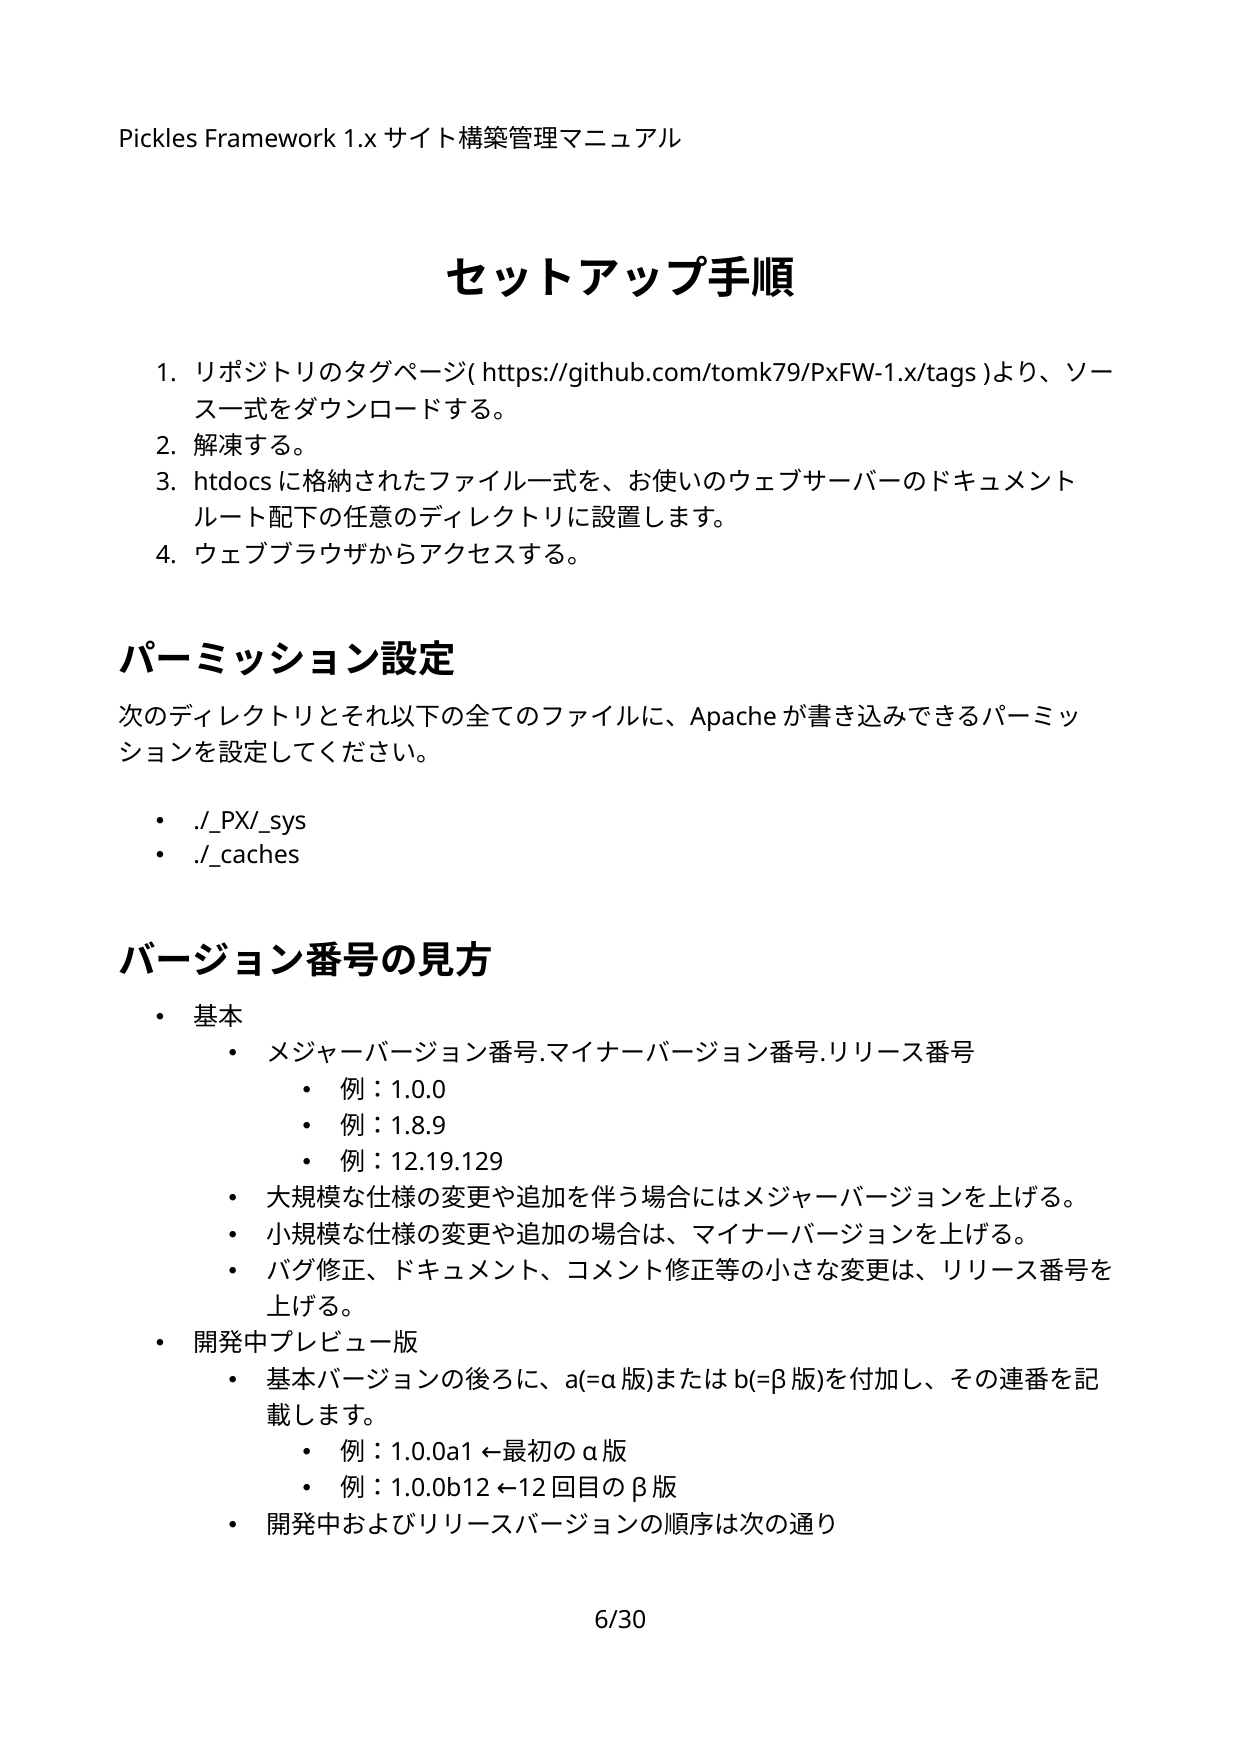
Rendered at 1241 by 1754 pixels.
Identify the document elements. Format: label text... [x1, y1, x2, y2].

list ./_caches [156, 837, 1122, 871]
list ./_PX/_sys [156, 803, 1122, 837]
list 例：1.0.0a1 ←最初のα版 [302, 1432, 1122, 1468]
list バグ修正、ドキュメント、コメント修正等の小さな変更は、リリース番号を上げる。 [228, 1250, 1122, 1323]
list メジャーバージョン番号.マイナーバージョン番号.リリース番号 [228, 1033, 1122, 1069]
list 基本 [156, 997, 1122, 1033]
subtitle バージョン番号の見方 [118, 930, 1122, 984]
list 開発中プレビュー版 [156, 1323, 1122, 1359]
subtitle パーミッション設定 [118, 629, 1122, 684]
list ウェブブラウザからアクセスする。 [156, 534, 1122, 570]
list 解凍する。 [156, 425, 1122, 462]
text 次のディレクトリとそれ以下の全てのファイルに、Apacheが書き込みできるパーミッションを設定してください。 [118, 696, 1122, 769]
list 小規模な仕様の変更や追加の場合は、マイナーバージョンを上げる。 [228, 1214, 1122, 1250]
list 例：1.0.0 [302, 1069, 1122, 1105]
list 例：12.19.129 [302, 1142, 1122, 1178]
list 開発中およびリリースバージョンの順序は次の通り [228, 1504, 1122, 1540]
list 基本バージョンの後ろに、a(=α版)またはb(=β版)を付加し、その連番を記載します。 [228, 1359, 1122, 1432]
list 例：1.0.0b12 ←12回目のβ版 [302, 1468, 1122, 1504]
list htdocsに格納されたファイル一式を、お使いのウェブサーバーのドキュメントルート配下の任意のディレクトリに設置します。 [156, 462, 1122, 534]
list 例：1.8.9 [302, 1105, 1122, 1142]
list リポジトリのタグページ( https://github.com/tomk79/PxFW-1.x/tags )より、ソース一式をダウンロードする。 [156, 353, 1122, 425]
list 大規模な仕様の変更や追加を伴う場合にはメジャーバージョンを上げる。 [228, 1178, 1122, 1214]
subtitle セットアップ手順 [118, 243, 1122, 306]
